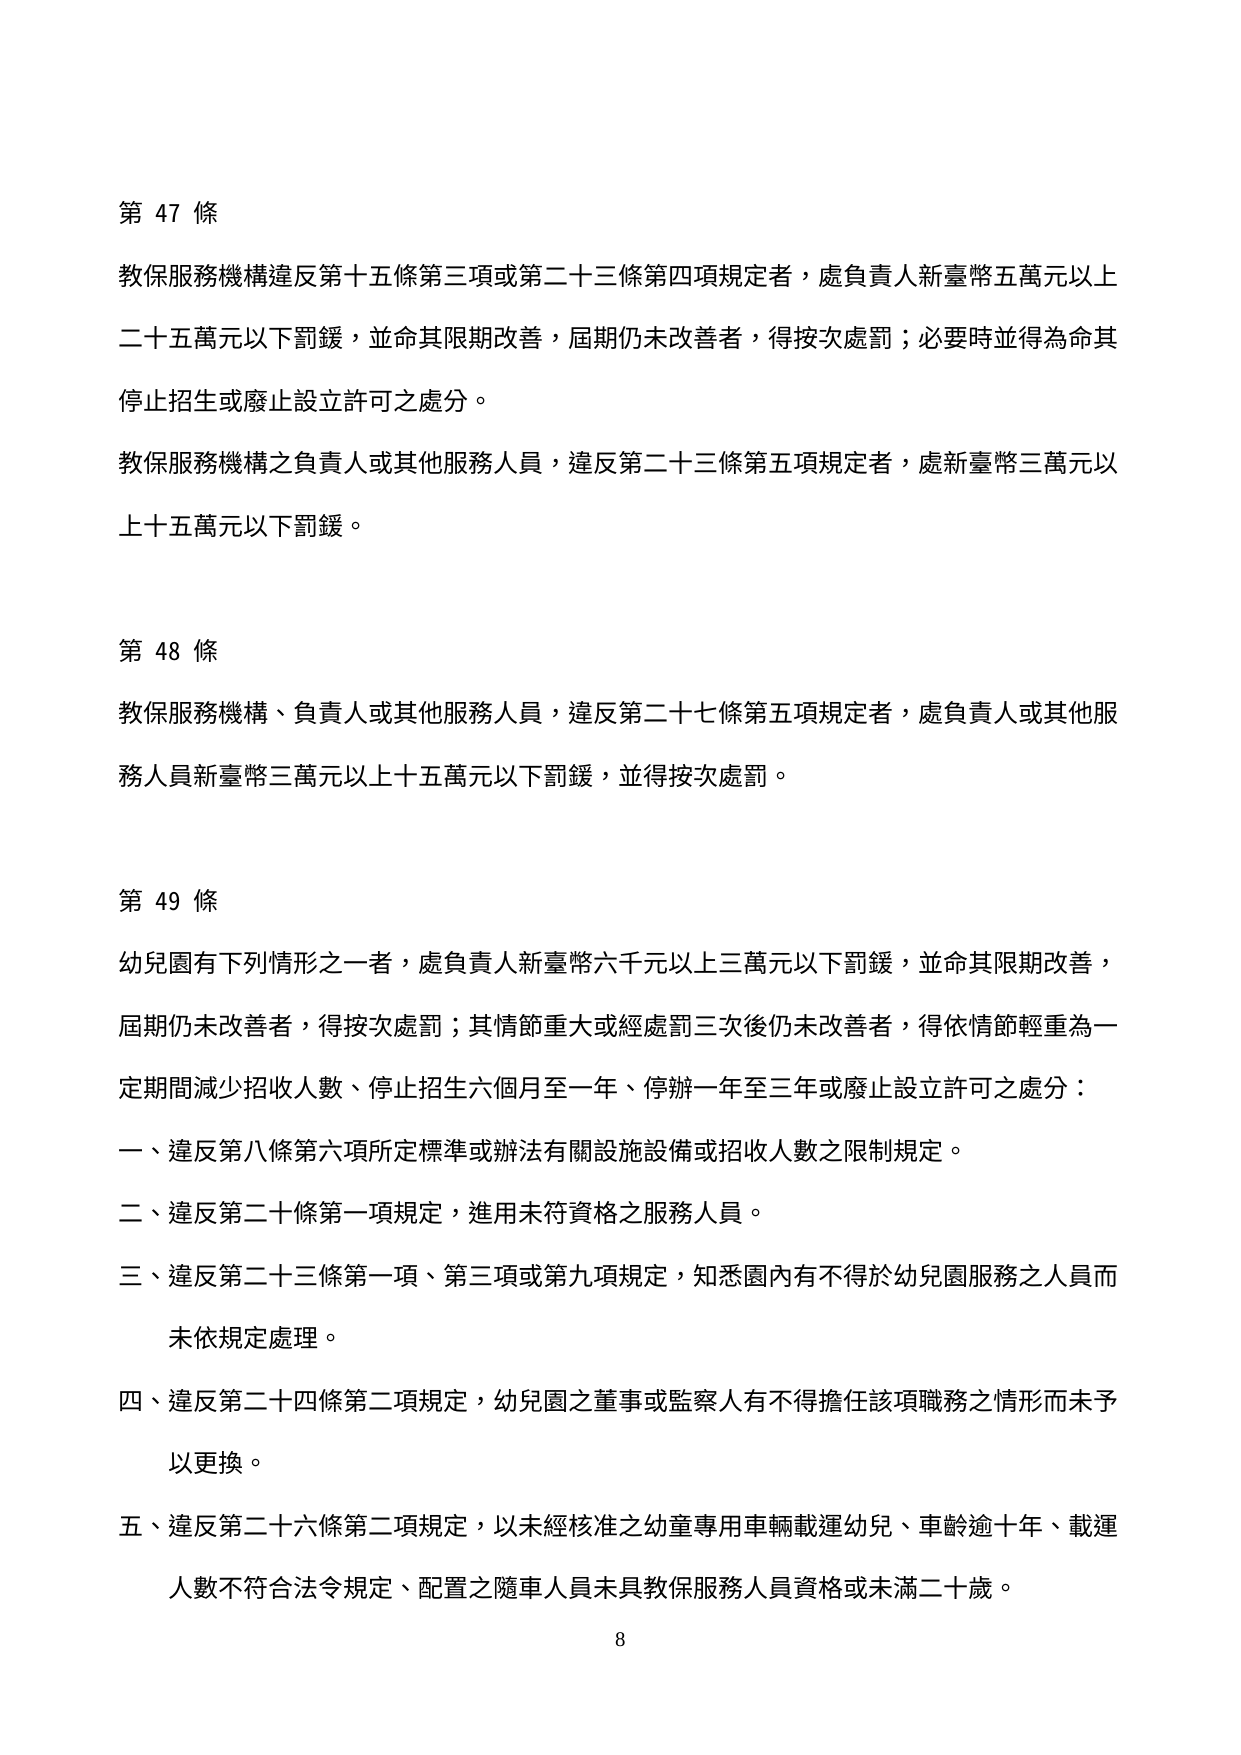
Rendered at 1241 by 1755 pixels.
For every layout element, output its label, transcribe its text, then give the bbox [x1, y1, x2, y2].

text 教保服務機構違反第十五條第三項或第二十三條第四項規定者，處負責人新臺幣五萬元以上二十五萬元以下罰鍰，並命其限期改善，屆期仍未改善者，得按次處罰；必要時並得為命其停止招生或廢止設立許可之處分。 [118, 233, 1122, 420]
text 教保服務機構、負責人或其他服務人員，違反第二十七條第五項規定者，處負責人或其他服務人員新臺幣三萬元以上十五萬元以下罰鍰，並得按次處罰。 [118, 670, 1122, 795]
text 一、違反第八條第六項所定標準或辦法有關設施設備或招收人數之限制規定。 [118, 1108, 1122, 1170]
text 未依規定處理。 [118, 1295, 1122, 1358]
text 三、違反第二十三條第一項、第三項或第九項規定，知悉園內有不得於幼兒園服務之人員而 [118, 1233, 1122, 1295]
text 二、違反第二十條第一項規定，進用未符資格之服務人員。 [118, 1170, 1122, 1233]
text 第 47 條 [118, 170, 1122, 233]
text 幼兒園有下列情形之一者，處負責人新臺幣六千元以上三萬元以下罰鍰，並命其限期改善，屆期仍未改善者，得按次處罰；其情節重大或經處罰三次後仍未改善者，得依情節輕重為一定期間減少招收人數、停止招生六個月至一年、停辦一年至三年或廢止設立許可之處分： [118, 920, 1122, 1108]
text 第 49 條 [118, 858, 1122, 920]
text 第 48 條 [118, 608, 1122, 670]
text 五、違反第二十六條第二項規定，以未經核准之幼童專用車輛載運幼兒、車齡逾十年、載運人數不符合法令規定、配置之隨車人員未具教保服務人員資格或未滿二十歲。 [118, 1483, 1122, 1608]
text 教保服務機構之負責人或其他服務人員，違反第二十三條第五項規定者，處新臺幣三萬元以上十五萬元以下罰鍰。 [118, 420, 1122, 545]
text 四、違反第二十四條第二項規定，幼兒園之董事或監察人有不得擔任該項職務之情形而未予以更換。 [118, 1358, 1122, 1483]
